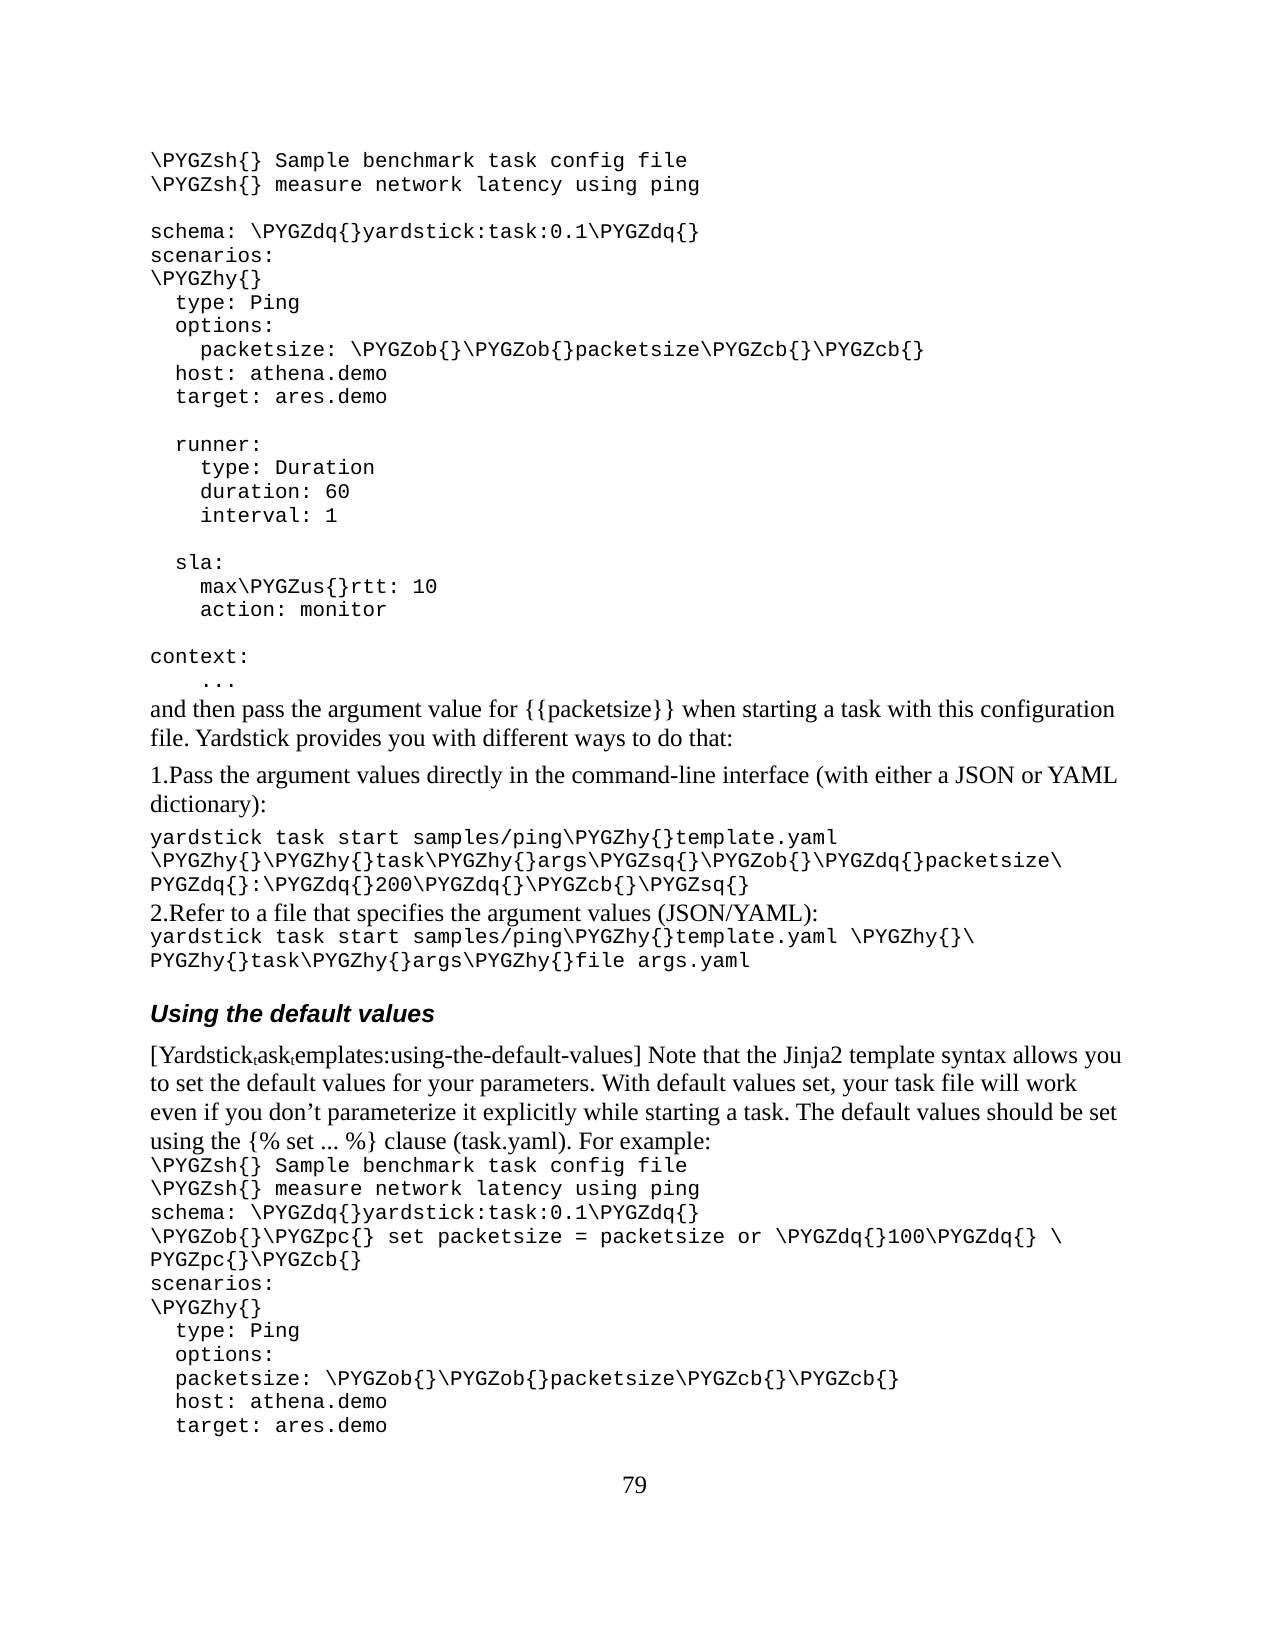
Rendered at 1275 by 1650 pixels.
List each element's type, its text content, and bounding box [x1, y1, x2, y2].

text host: athena.demo [150, 363, 1125, 386]
text max\PYGZus{}rtt: 10 [150, 576, 1125, 599]
text 1.Pass the argument values directly in the command-line interface (with either a JSON or YAML dictionary): [150, 760, 1125, 818]
text yardstick task start samples/ping\PYGZhy{}template.yaml [150, 827, 1125, 850]
text interval: 1 [150, 505, 1125, 528]
text target: ares.demo [150, 386, 1125, 410]
text \PYGZsh{} measure network latency using ping [150, 1178, 1125, 1202]
text ... [150, 670, 1125, 694]
text target: ares.demo [150, 1415, 1125, 1438]
text host: athena.demo [150, 1391, 1125, 1415]
subtitle Using the default values [150, 999, 1125, 1027]
text scenarios: [150, 244, 1125, 268]
text type: Ping [150, 1320, 1125, 1344]
text \PYGZsh{} Sample benchmark task config file [150, 150, 1125, 174]
text packetsize: \PYGZob{}\PYGZob{}packetsize\PYGZcb{}\PYGZcb{} [150, 1368, 1125, 1391]
text type: Ping [150, 292, 1125, 316]
text sla: [150, 552, 1125, 576]
text \PYGZhy{} [150, 1297, 1125, 1320]
text options: [150, 1344, 1125, 1368]
text \PYGZhy{} [150, 268, 1125, 292]
text \PYGZob{}\PYGZpc{} set packetsize = packetsize or \PYGZdq{}100\PYGZdq{} \PYGZpc{}\PYGZcb{} [150, 1226, 1125, 1273]
text schema: \PYGZdq{}yardstick:task:0.1\PYGZdq{} [150, 221, 1125, 244]
text [Yardsticktasktemplates:using-the-default-values] Note that the Jinja2 template syntax allows you to set the default values for your parameters. With default values set, your task file will work even if you don’t parameterize it explicitly while starting a task. The default values should be set using the {% set ... %} clause (task.yaml). For example: [150, 1040, 1125, 1155]
text \PYGZsh{} measure network latency using ping [150, 174, 1125, 197]
text 2.Refer to a file that specifies the argument values (JSON/YAML): [150, 898, 1125, 926]
text options: [150, 316, 1125, 339]
text scenarios: [150, 1273, 1125, 1297]
text duration: 60 [150, 481, 1125, 505]
text type: Duration [150, 457, 1125, 481]
text runner: [150, 434, 1125, 457]
text \PYGZhy{}\PYGZhy{}task\PYGZhy{}args\PYGZsq{}\PYGZob{}\PYGZdq{}packetsize\PYGZdq{}:\PYGZdq{}200\PYGZdq{}\PYGZcb{}\PYGZsq{} [150, 850, 1125, 898]
text action: monitor [150, 599, 1125, 623]
text schema: \PYGZdq{}yardstick:task:0.1\PYGZdq{} [150, 1202, 1125, 1226]
text \PYGZsh{} Sample benchmark task config file [150, 1155, 1125, 1178]
text yardstick task start samples/ping\PYGZhy{}template.yaml \PYGZhy{}\PYGZhy{}task\PYGZhy{}args\PYGZhy{}file args.yaml [150, 926, 1125, 974]
text packetsize: \PYGZob{}\PYGZob{}packetsize\PYGZcb{}\PYGZcb{} [150, 339, 1125, 363]
text context: [150, 647, 1125, 670]
text and then pass the argument value for {{packetsize}} when starting a task with this configuration file. Yardstick provides you with different ways to do that: [150, 694, 1125, 751]
